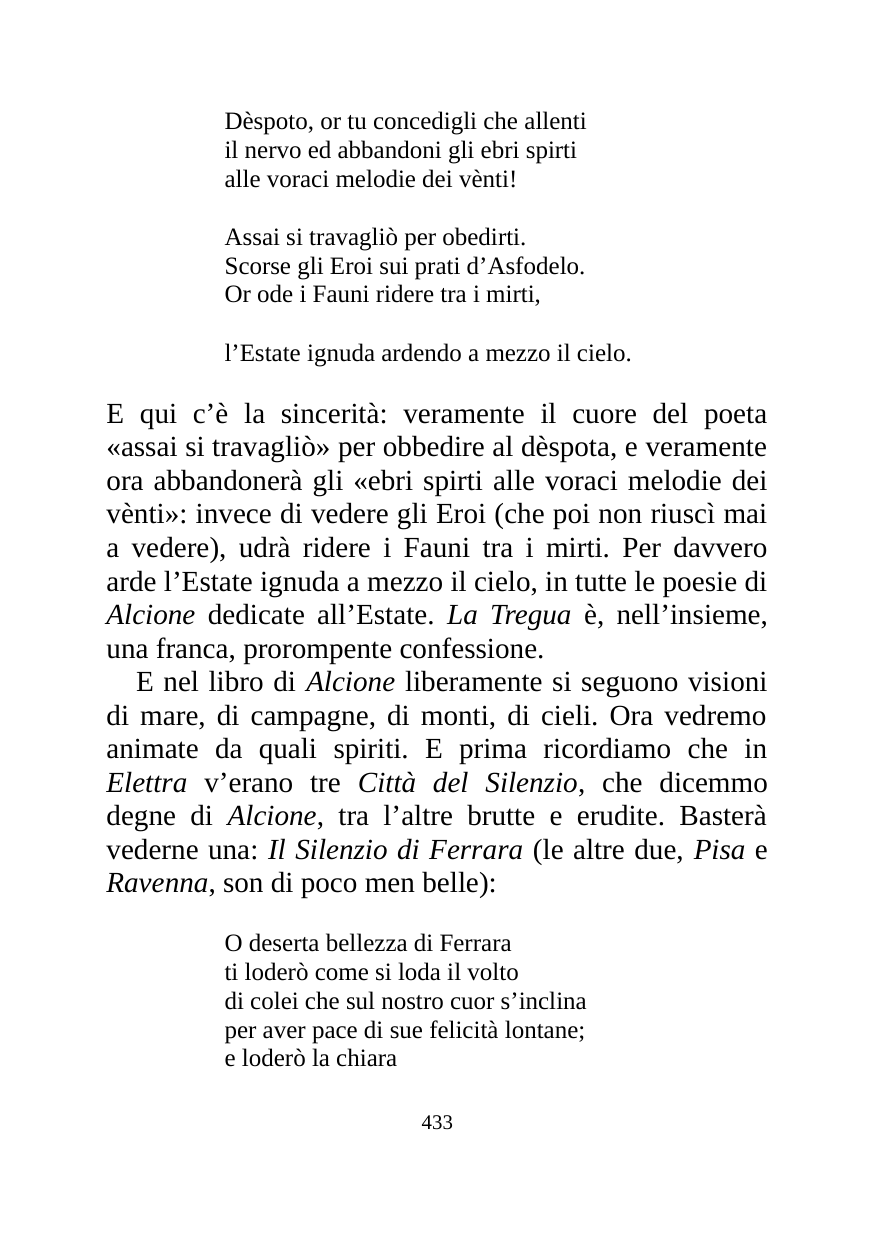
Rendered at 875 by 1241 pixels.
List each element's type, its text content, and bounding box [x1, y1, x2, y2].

text E nel libro di Alcione liberamente si seguono visioni di mare, di campagne, di monti, di cieli. Ora vedremo animate da quali spiriti. E prima ricordiamo che in Elettra v’erano tre Città del Silenzio, che dicemmo degne di Alcione, tra l’altre brutte e erudite. Basterà vederne una: Il Silenzio di Ferrara (le altre due, Pisa e Ravenna, son di poco men belle): [106, 664, 768, 899]
text Assai si travagliò per obedirti. Scorse gli Eroi sui prati d’Asfodelo. Or ode i Fauni ridere tra i mirti, [224, 222, 768, 308]
text O deserta bellezza di Ferrara ti loderò come si loda il volto di colei che sul nostro cuor s’inclina per aver pace di sue felicità lontane; e loderò la chiara [224, 928, 768, 1072]
text Dèspoto, or tu concedigli che allenti il nervo ed abbandoni gli ebri spirti alle voraci melodie dei vènti! [224, 106, 768, 192]
text E qui c’è la sincerità: veramente il cuore del poeta «assai si travagliò» per obbedire al dèspota, e veramente ora abbandonerà gli «ebri spirti alle voraci melodie dei vènti»: invece di vedere gli Eroi (che poi non riuscì mai a vedere), udrà ridere i Fauni tra i mirti. Per davvero arde l’Estate ignuda a mezzo il cielo, in tutte le poesie di Alcione dedicate all’Estate. La Tregua è, nell’insieme, una franca, prorompente confessione. [106, 396, 768, 664]
text l’Estate ignuda ardendo a mezzo il cielo. [224, 338, 768, 366]
